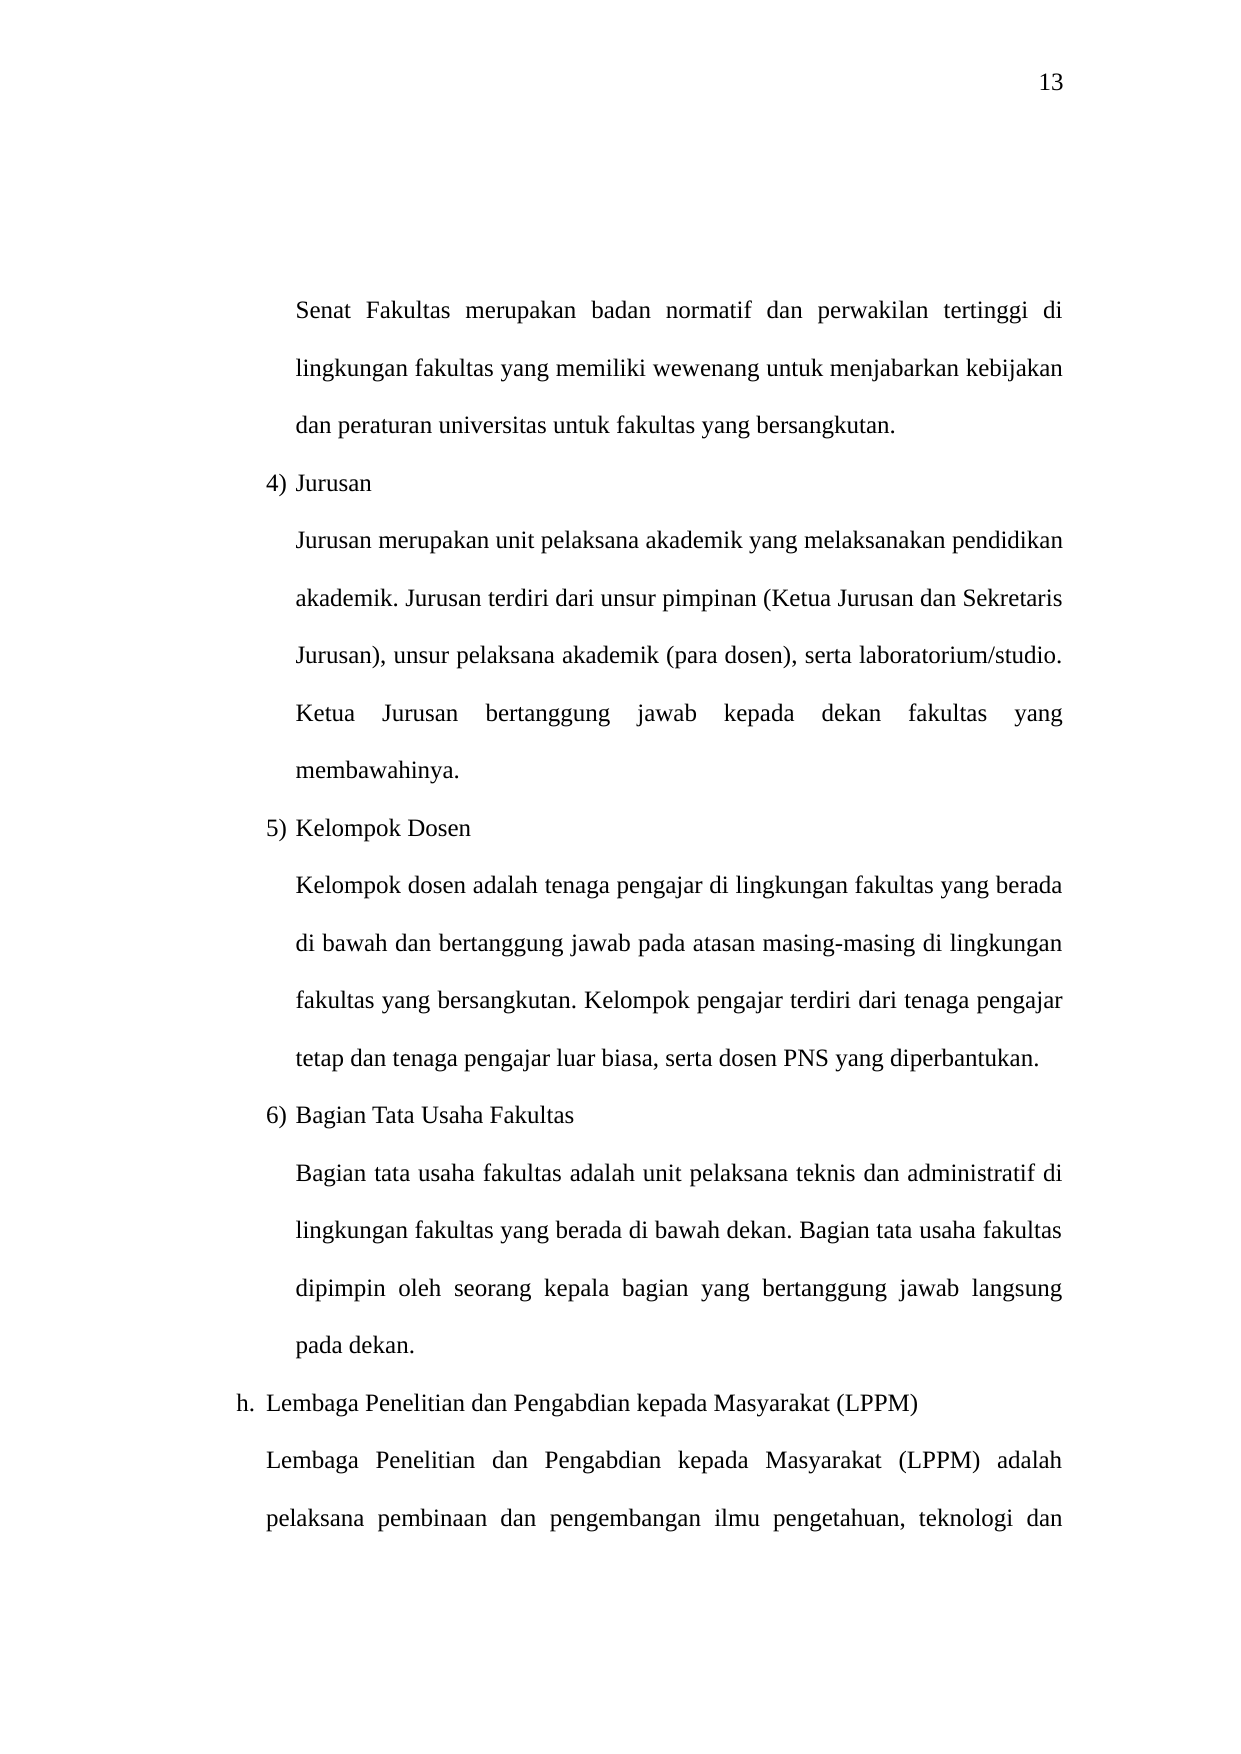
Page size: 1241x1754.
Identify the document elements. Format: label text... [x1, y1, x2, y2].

list Jurusan [266, 468, 1063, 497]
list Bagian Tata Usaha Fakultas [266, 1100, 1063, 1129]
list Bagian tata usaha fakultas adalah unit pelaksana teknis dan administratif di lingkungan fakultas yang berada di bawah dekan. Bagian tata usaha fakultas dipimpin oleh seorang kepala bagian yang bertanggung jawab langsung pada dekan. [266, 1158, 1063, 1359]
list Kelompok dosen adalah tenaga pengajar di lingkungan fakultas yang berada di bawah dan bertanggung jawab pada atasan masing-masing di lingkungan fakultas yang bersangkutan. Kelompok pengajar terdiri dari tenaga pengajar tetap dan tenaga pengajar luar biasa, serta dosen PNS yang diperbantukan. [266, 870, 1063, 1072]
list Lembaga Penelitian dan Pengabdian kepada Masyarakat (LPPM) adalah pelaksana pembinaan dan pengembangan ilmu pengetahuan, teknologi dan [236, 1445, 1063, 1532]
list Jurusan merupakan unit pelaksana akademik yang melaksanakan pendidikan akademik. Jurusan terdiri dari unsur pimpinan (Ketua Jurusan dan Sekretaris Jurusan), unsur pelaksana akademik (para dosen), serta laboratorium/studio. Ketua Jurusan bertanggung jawab kepada dekan fakultas yang membawahinya. [266, 525, 1063, 784]
list Lembaga Penelitian dan Pengabdian kepada Masyarakat (LPPM) [236, 1388, 1063, 1417]
list Senat Fakultas merupakan badan normatif dan perwakilan tertinggi di lingkungan fakultas yang memiliki wewenang untuk menjabarkan kebijakan dan peraturan universitas untuk fakultas yang bersangkutan. [266, 295, 1063, 439]
list Kelompok Dosen [266, 813, 1063, 842]
